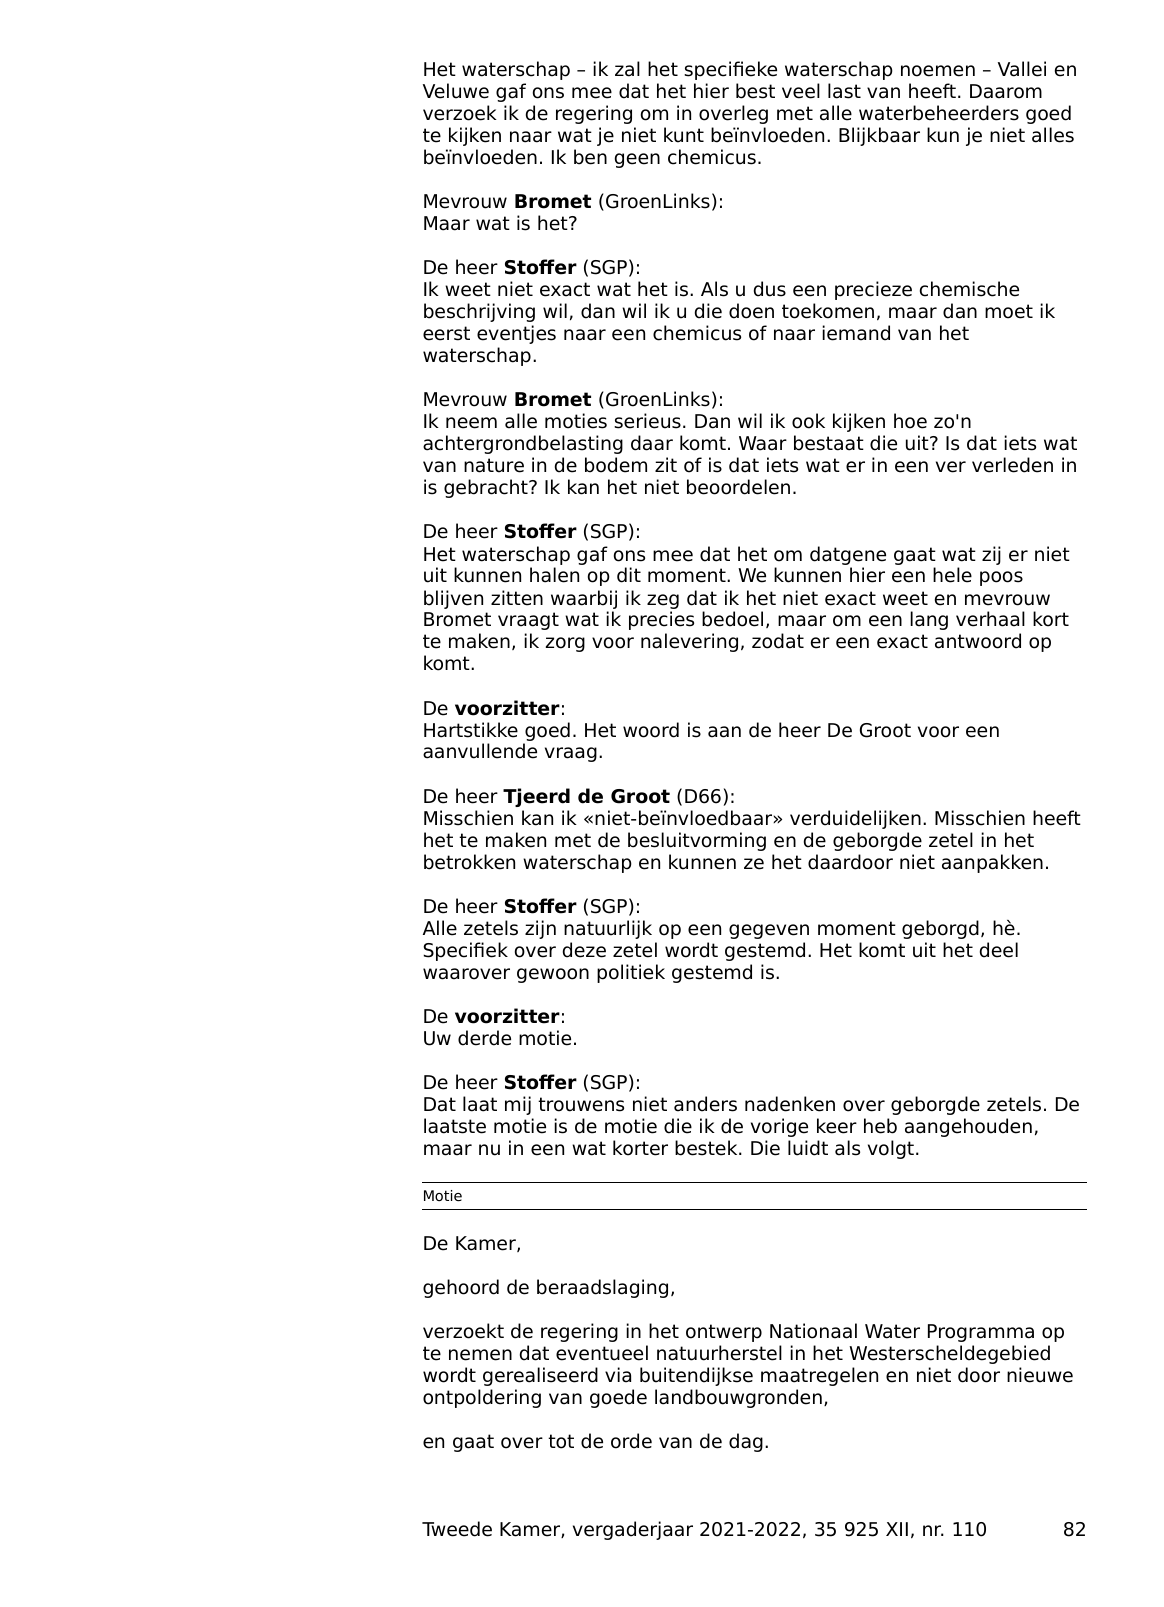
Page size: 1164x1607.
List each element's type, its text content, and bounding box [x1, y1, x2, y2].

text Ik weet niet exact wat het is. Als u dus een precieze chemische beschrijving wil, dan wil ik u die doen toekomen, maar dan moet ik eerst eventjes naar een chemicus of naar iemand van het waterschap. [422, 279, 1087, 367]
text gehoord de beraadslaging, [422, 1277, 1087, 1298]
text De voorzitter: [422, 1006, 1087, 1028]
text Mevrouw Bromet (GroenLinks): [422, 191, 1087, 213]
text Het waterschap – ik zal het specifieke waterschap noemen – Vallei en Veluwe gaf ons mee dat het hier best veel last van heeft. Daarom verzoek ik de regering om in overleg met alle waterbeheerders goed te kijken naar wat je niet kunt beïnvloeden. Blijkbaar kun je niet alles beïnvloeden. Ik ben geen chemicus. [422, 59, 1087, 169]
text Uw derde motie. [422, 1028, 1087, 1050]
text Mevrouw Bromet (GroenLinks): [422, 389, 1087, 411]
text De Kamer, [422, 1232, 1087, 1254]
text De heer Tjeerd de Groot (D66): [422, 786, 1087, 808]
text De heer Stoffer (SGP): [422, 1072, 1087, 1094]
text Dat laat mij trouwens niet anders nadenken over geborgde zetels. De laatste motie is de motie die ik de vorige keer heb aangehouden, maar nu in een wat korter bestek. Die luidt als volgt. [422, 1094, 1087, 1160]
text en gaat over tot de orde van de dag. [422, 1431, 1087, 1453]
text Alle zetels zijn natuurlijk op een gegeven moment geborgd, hè. Specifiek over deze zetel wordt gestemd. Het komt uit het deel waarover gewoon politiek gestemd is. [422, 918, 1087, 984]
text De voorzitter: [422, 697, 1087, 719]
text verzoekt de regering in het ontwerp Nationaal Water Programma op te nemen dat eventueel natuurherstel in het Westerscheldegebied wordt gerealiseerd via buitendijkse maatregelen en niet door nieuwe ontpoldering van goede landbouwgronden, [422, 1321, 1087, 1409]
table_header Motie [422, 1183, 1087, 1209]
text De heer Stoffer (SGP): [422, 896, 1087, 918]
text Het waterschap gaf ons mee dat het om datgene gaat wat zij er niet uit kunnen halen op dit moment. We kunnen hier een hele poos blijven zitten waarbij ik zeg dat ik het niet exact weet en mevrouw Bromet vraagt wat ik precies bedoel, maar om een lang verhaal kort te maken, ik zorg voor nalevering, zodat er een exact antwoord op komt. [422, 543, 1087, 675]
text Misschien kan ik «niet-beïnvloedbaar» verduidelijken. Misschien heeft het te maken met de besluitvorming en de geborgde zetel in het betrokken waterschap en kunnen ze het daardoor niet aanpakken. [422, 808, 1087, 873]
text De heer Stoffer (SGP): [422, 257, 1087, 279]
text Ik neem alle moties serieus. Dan wil ik ook kijken hoe zo'n achtergrondbelasting daar komt. Waar bestaat die uit? Is dat iets wat van nature in de bodem zit of is dat iets wat er in een ver verleden in is gebracht? Ik kan het niet beoordelen. [422, 411, 1087, 499]
text Hartstikke goed. Het woord is aan de heer De Groot voor een aanvullende vraag. [422, 719, 1087, 763]
text De heer Stoffer (SGP): [422, 521, 1087, 543]
text Maar wat is het? [422, 213, 1087, 235]
